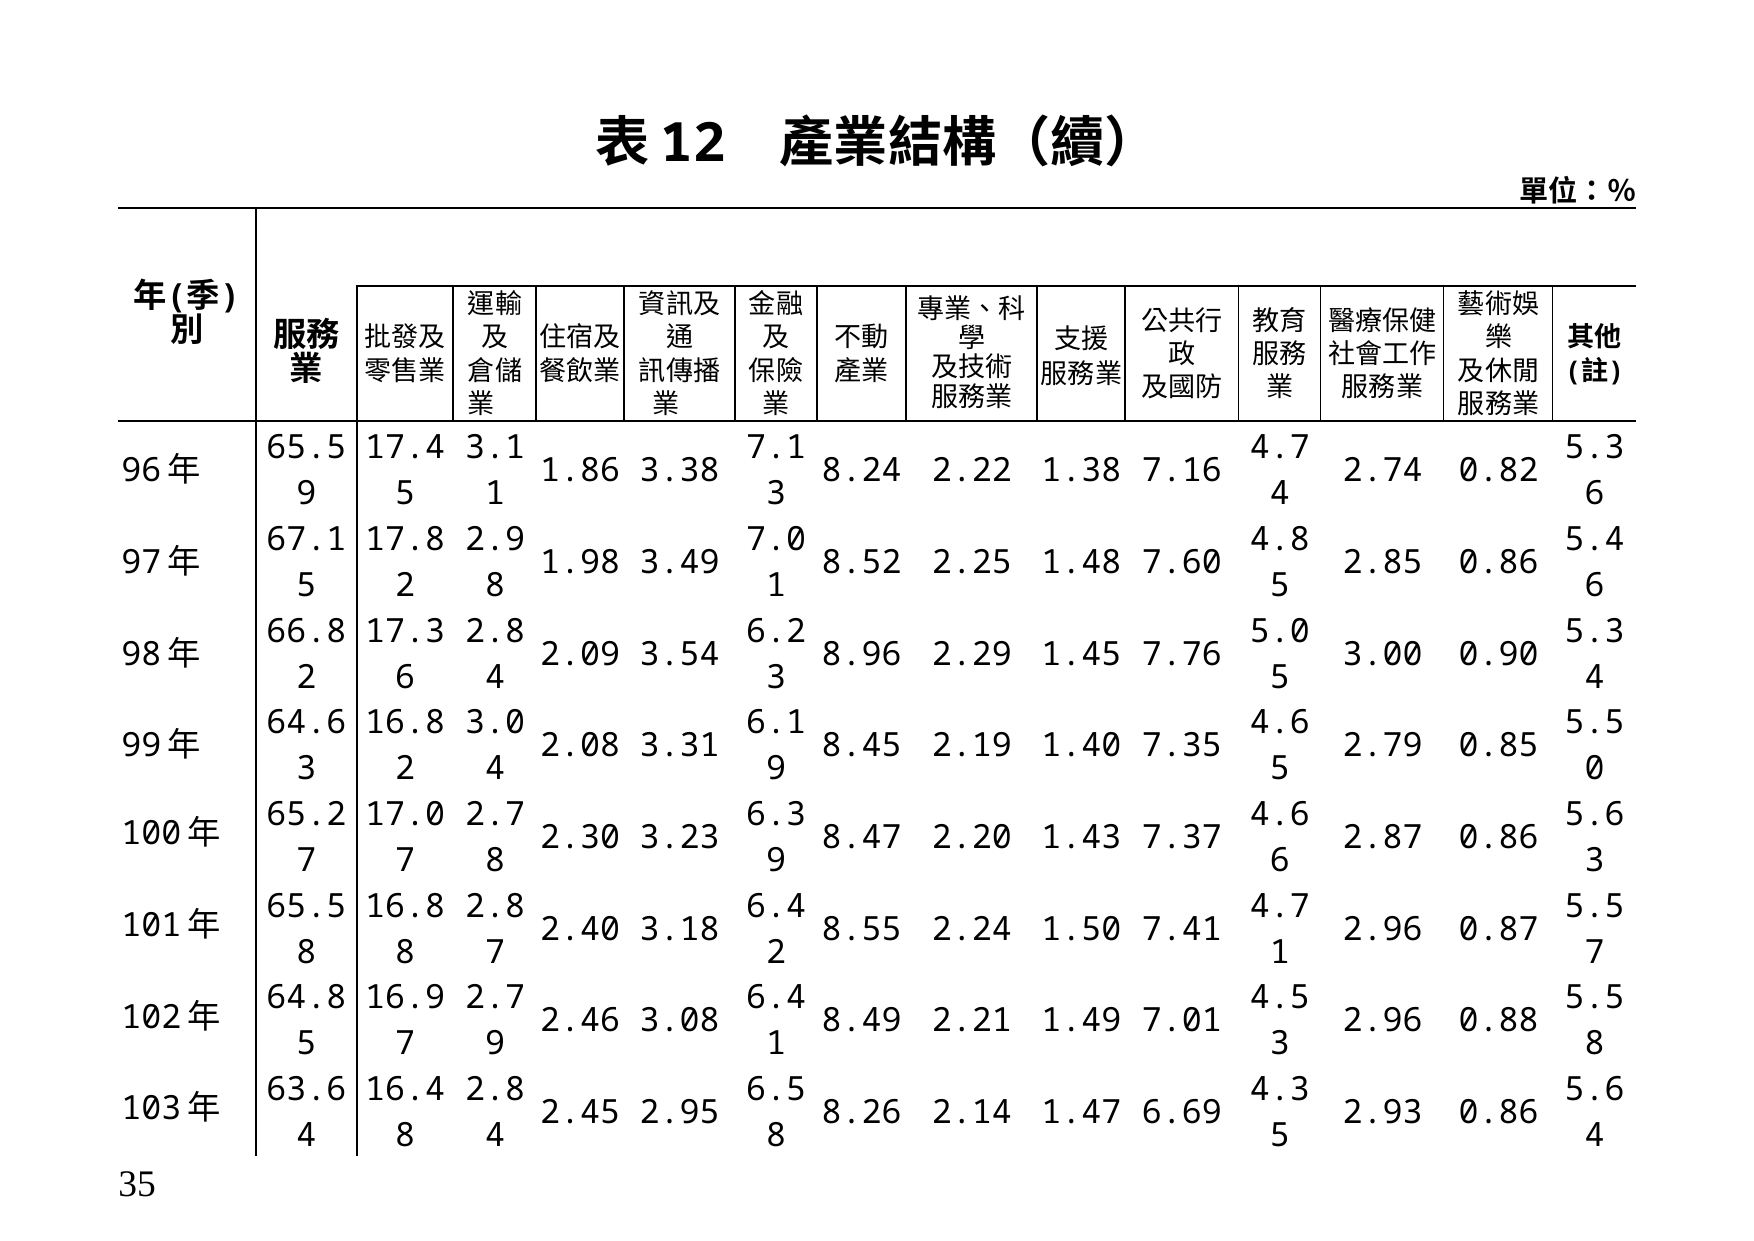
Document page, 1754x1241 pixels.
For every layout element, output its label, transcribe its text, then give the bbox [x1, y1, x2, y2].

table_cell 7.35 [1125, 697, 1238, 789]
table_cell 17.36 [358, 606, 453, 697]
table_cell 4.71 [1238, 881, 1321, 972]
table_cell 2.93 [1321, 1064, 1443, 1156]
table_cell 98年 [118, 606, 255, 697]
table_cell 65.27 [257, 789, 356, 881]
table_cell 2.79 [453, 972, 536, 1064]
table_cell 批發及 零售業 [358, 287, 452, 420]
table_header [257, 209, 1636, 285]
table_cell 7.76 [1125, 606, 1238, 697]
subtitle 表12 產業結構（續） [118, 99, 1636, 178]
table_cell 3.04 [453, 697, 536, 789]
table_cell 1.38 [1037, 422, 1125, 514]
table_cell 66.82 [257, 606, 356, 697]
table_cell 17.82 [358, 514, 453, 606]
table_cell 65.58 [257, 881, 356, 972]
table_cell 2.96 [1321, 881, 1443, 972]
table_cell 2.95 [624, 1064, 735, 1156]
table_cell 96年 [118, 422, 255, 514]
table_cell 8.47 [817, 789, 906, 881]
table_cell 16.97 [358, 972, 453, 1064]
table_cell 0.90 [1444, 606, 1553, 697]
table_cell 5.50 [1553, 697, 1636, 789]
table_cell 8.96 [817, 606, 906, 697]
table_cell 64.85 [257, 972, 356, 1064]
table_cell 2.84 [453, 606, 536, 697]
table_cell 2.14 [906, 1064, 1037, 1156]
table_cell 資訊及通 訊傳播業 [625, 287, 734, 420]
table_cell 2.96 [1321, 972, 1443, 1064]
table_cell 6.23 [735, 606, 817, 697]
table_cell 7.37 [1125, 789, 1238, 881]
table_cell 5.05 [1238, 606, 1321, 697]
table_cell 4.85 [1238, 514, 1321, 606]
table_cell 0.82 [1444, 422, 1553, 514]
table_cell 1.50 [1037, 881, 1125, 972]
table_cell 0.85 [1444, 697, 1553, 789]
table_cell 99年 [118, 697, 255, 789]
table_cell 6.41 [735, 972, 817, 1064]
table_cell 2.74 [1321, 422, 1443, 514]
table_cell 教育 服務業 [1239, 287, 1320, 420]
table_cell 3.54 [624, 606, 735, 697]
table_cell 8.24 [817, 422, 906, 514]
table_cell 2.78 [453, 789, 536, 881]
table_cell 金融及 保險業 [736, 287, 816, 420]
table_cell 1.47 [1037, 1064, 1125, 1156]
table_cell 7.01 [1125, 972, 1238, 1064]
table_cell 2.46 [536, 972, 624, 1064]
table_cell 8.45 [817, 697, 906, 789]
table_cell 2.08 [536, 697, 624, 789]
table_cell 公共行政 及國防 [1126, 287, 1238, 420]
table_cell 3.49 [624, 514, 735, 606]
table_cell 5.57 [1553, 881, 1636, 972]
table_cell 4.53 [1238, 972, 1321, 1064]
table_cell 0.86 [1444, 1064, 1553, 1156]
table_cell 1.45 [1037, 606, 1125, 697]
table_cell 63.64 [257, 1064, 356, 1156]
table_cell 4.35 [1238, 1064, 1321, 1156]
table_cell 1.40 [1037, 697, 1125, 789]
table_cell 1.43 [1037, 789, 1125, 881]
table_cell 2.09 [536, 606, 624, 697]
table_cell 102年 [118, 972, 255, 1064]
table_cell 6.42 [735, 881, 817, 972]
table_cell 67.15 [257, 514, 356, 606]
table_cell 2.24 [906, 881, 1037, 972]
table_cell 6.39 [735, 789, 817, 881]
table_cell 5.34 [1553, 606, 1636, 697]
table_cell 8.52 [817, 514, 906, 606]
table_cell 1.48 [1037, 514, 1125, 606]
table_cell 服務業 [257, 285, 356, 420]
table_cell 運輸及 倉儲業 [454, 287, 535, 420]
table_cell 2.87 [453, 881, 536, 972]
table_cell 6.58 [735, 1064, 817, 1156]
table_cell 2.25 [906, 514, 1037, 606]
table_cell 2.21 [906, 972, 1037, 1064]
table_cell 6.69 [1125, 1064, 1238, 1156]
table_cell 7.41 [1125, 881, 1238, 972]
table_cell 3.38 [624, 422, 735, 514]
table_cell 2.20 [906, 789, 1037, 881]
table_cell 其他 (註) [1553, 287, 1636, 420]
table_cell 2.85 [1321, 514, 1443, 606]
table_cell 5.63 [1553, 789, 1636, 881]
table_cell 2.22 [906, 422, 1037, 514]
table_cell 103年 [118, 1064, 255, 1156]
table_cell 3.11 [453, 422, 536, 514]
table_cell 7.16 [1125, 422, 1238, 514]
table_cell 97年 [118, 514, 255, 606]
table_cell 2.19 [906, 697, 1037, 789]
table_cell 2.98 [453, 514, 536, 606]
table_cell 3.18 [624, 881, 735, 972]
table_cell 0.87 [1444, 881, 1553, 972]
table_cell 1.86 [536, 422, 624, 514]
table_cell 3.31 [624, 697, 735, 789]
table_cell 5.36 [1553, 422, 1636, 514]
table_cell 100年 [118, 789, 255, 881]
table_cell 6.19 [735, 697, 817, 789]
table_cell 4.65 [1238, 697, 1321, 789]
table_cell 17.07 [358, 789, 453, 881]
table_cell 4.66 [1238, 789, 1321, 881]
table_cell 5.58 [1553, 972, 1636, 1064]
table_cell 7.01 [735, 514, 817, 606]
table_cell 0.86 [1444, 789, 1553, 881]
table_cell 3.00 [1321, 606, 1443, 697]
table_cell 2.87 [1321, 789, 1443, 881]
table_cell 3.08 [624, 972, 735, 1064]
table_cell 住宿及 餐飲業 [537, 287, 623, 420]
table_cell 2.79 [1321, 697, 1443, 789]
table_cell 16.88 [358, 881, 453, 972]
table_cell 1.49 [1037, 972, 1125, 1064]
table_cell 2.84 [453, 1064, 536, 1156]
table_cell 65.59 [257, 422, 356, 514]
table_cell 不動 產業 [818, 287, 905, 420]
table_cell 0.88 [1444, 972, 1553, 1064]
table_cell 2.45 [536, 1064, 624, 1156]
table_cell 專業、科學 及技術 服務業 [907, 287, 1036, 420]
table_cell 8.49 [817, 972, 906, 1064]
table_cell 7.13 [735, 422, 817, 514]
table_cell 2.29 [906, 606, 1037, 697]
text 單位：％ [118, 178, 1636, 207]
table_cell 支援 服務業 [1038, 287, 1124, 420]
table_cell 64.63 [257, 697, 356, 789]
table_cell 7.60 [1125, 514, 1238, 606]
table_cell 4.74 [1238, 422, 1321, 514]
table_cell 8.26 [817, 1064, 906, 1156]
table_cell 1.98 [536, 514, 624, 606]
table_cell 101年 [118, 881, 255, 972]
table_cell 藝術娛樂 及休閒 服務業 [1444, 287, 1552, 420]
table_cell 17.45 [358, 422, 453, 514]
table_header 年(季)別 [118, 209, 255, 420]
table_cell 5.64 [1553, 1064, 1636, 1156]
table_cell 16.48 [358, 1064, 453, 1156]
table_cell 2.30 [536, 789, 624, 881]
table_cell 0.86 [1444, 514, 1553, 606]
table_cell 5.46 [1553, 514, 1636, 606]
table_cell 8.55 [817, 881, 906, 972]
table_cell 2.40 [536, 881, 624, 972]
table_cell 醫療保健 社會工作 服務業 [1321, 287, 1443, 420]
table_cell 3.23 [624, 789, 735, 881]
table_cell 16.82 [358, 697, 453, 789]
